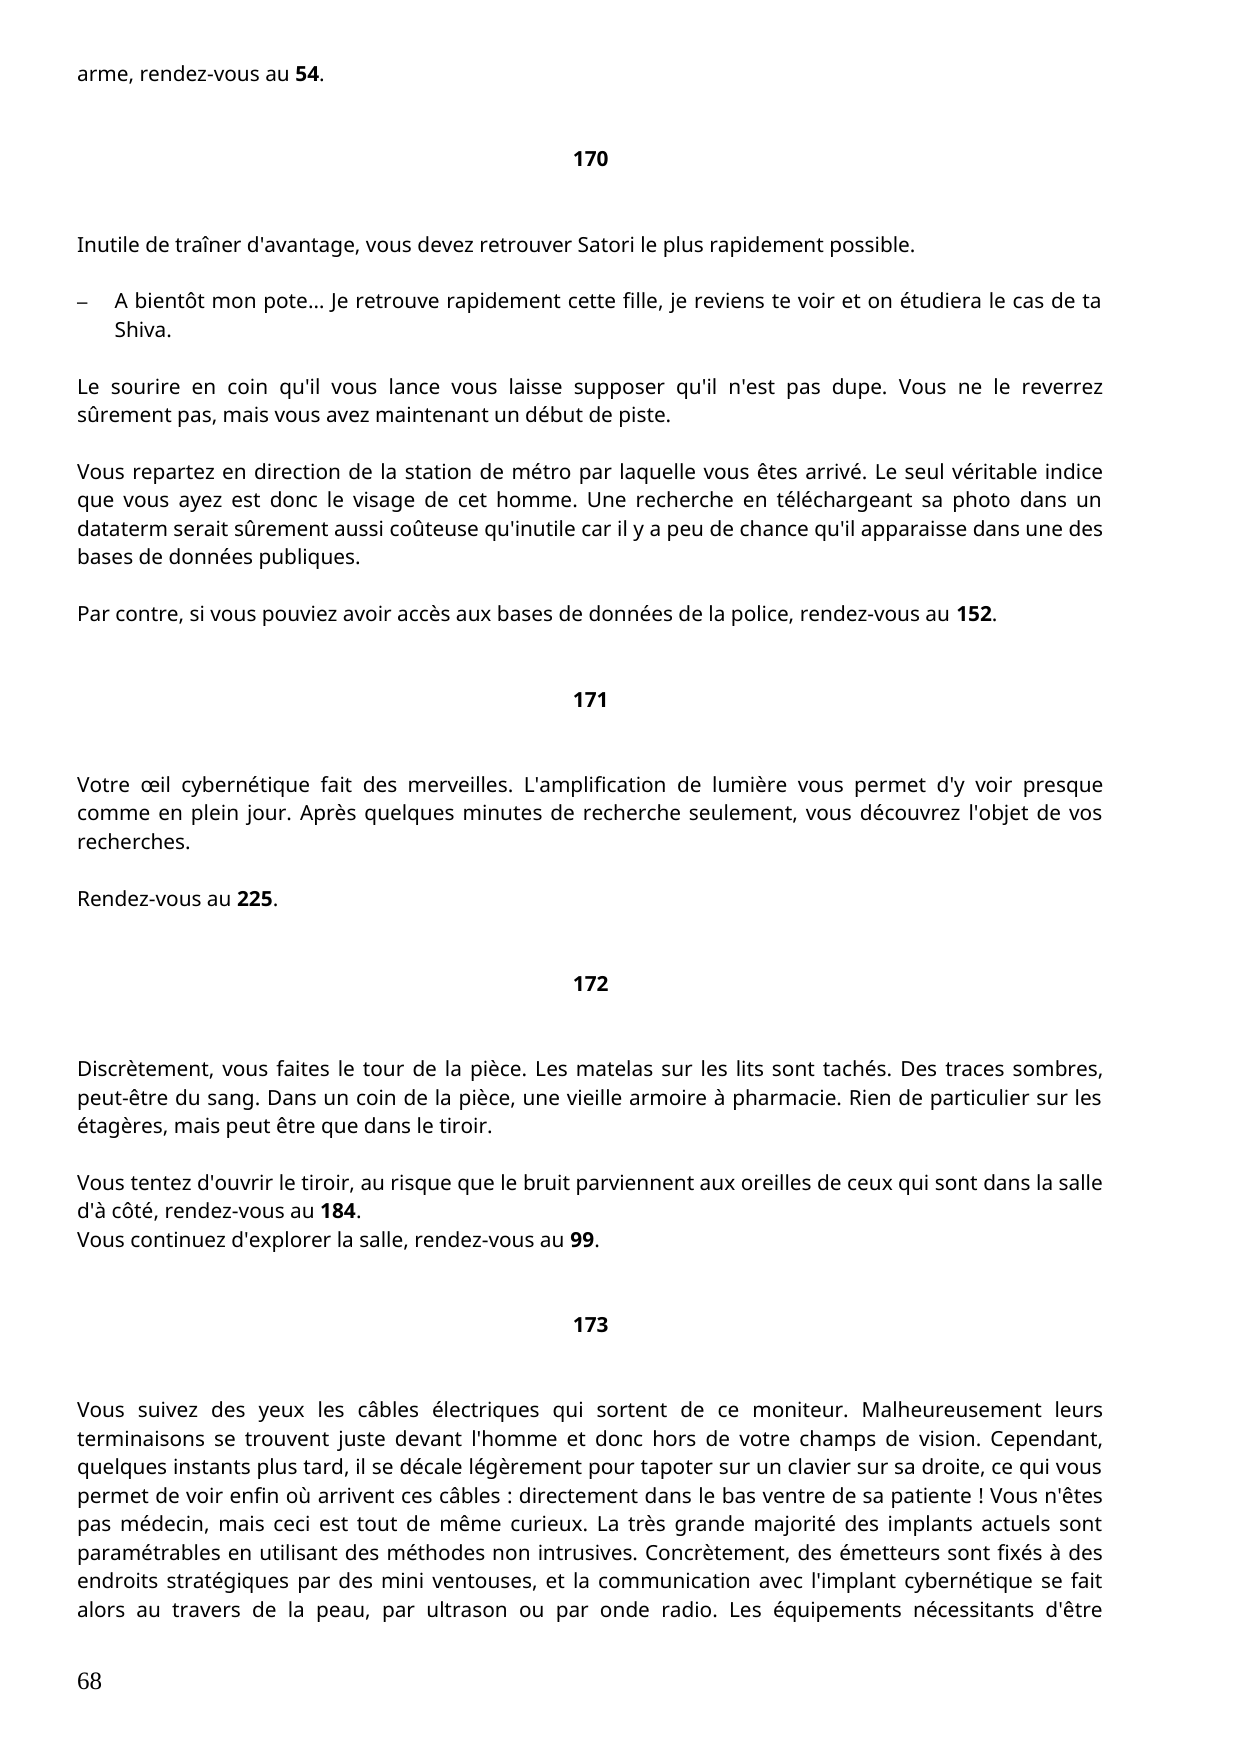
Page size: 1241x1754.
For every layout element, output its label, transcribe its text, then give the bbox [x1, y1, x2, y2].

text Discrètement, vous faites le tour de la pièce. Les matelas sur les lits sont tachés. Des traces sombres, peut-être du sang. Dans un coin de la pièce, une vieille armoire à pharmacie. Rien de particulier sur les étagères, mais peut être que dans le tiroir. [77, 1054, 1104, 1140]
text 171 [77, 685, 1104, 713]
list A bientôt mon pote… Je retrouve rapidement cette fille, je reviens te voir et on étudiera le cas de ta Shiva. [77, 287, 1104, 343]
text Vous tentez d'ouvrir le tiroir, au risque que le bruit parviennent aux oreilles de ceux qui sont dans la salle d'à côté, rendez-vous au 184. [77, 1168, 1104, 1225]
text 173 [77, 1310, 1104, 1339]
text Vous continuez d'explorer la salle, rendez-vous au 99. [77, 1225, 1104, 1253]
text arme, rendez-vous au 54. [77, 59, 1104, 87]
text 172 [77, 969, 1104, 997]
text 170 [77, 144, 1104, 173]
text Vous repartez en direction de la station de métro par laquelle vous êtes arrivé. Le seul véritable indice que vous ayez est donc le visage de cet homme. Une recherche en téléchargeant sa photo dans un dataterm serait sûrement aussi coûteuse qu'inutile car il y a peu de chance qu'il apparaisse dans une des bases de données publiques. [77, 457, 1104, 571]
text Le sourire en coin qu'il vous lance vous laisse supposer qu'il n'est pas dupe. Vous ne le reverrez sûrement pas, mais vous avez maintenant un début de piste. [77, 372, 1104, 429]
text Inutile de traîner d'avantage, vous devez retrouver Satori le plus rapidement possible. [77, 230, 1104, 258]
text Par contre, si vous pouviez avoir accès aux bases de données de la police, rendez-vous au 152. [77, 599, 1104, 628]
text Votre œil cybernétique fait des merveilles. L'amplification de lumière vous permet d'y voir presque comme en plein jour. Après quelques minutes de recherche seulement, vous découvrez l'objet de vos recherches. [77, 770, 1104, 855]
text Vous suivez des yeux les câbles électriques qui sortent de ce moniteur. Malheureusement leurs terminaisons se trouvent juste devant l'homme et donc hors de votre champs de vision. Cependant, quelques instants plus tard, il se décale légèrement pour tapoter sur un clavier sur sa droite, ce qui vous permet de voir enfin où arrivent ces câbles : directement dans le bas ventre de sa patiente ! Vous n'êtes pas médecin, mais ceci est tout de même curieux. La très grande majorité des implants actuels sont paramétrables en utilisant des méthodes non intrusives. Concrètement, des émetteurs sont fixés à des endroits stratégiques par des mini ventouses, et la communication avec l'implant cybernétique se fait alors au travers de la peau, par ultrason ou par onde radio. Les équipements nécessitants d'être [77, 1396, 1104, 1623]
text Rendez-vous au 225. [77, 884, 1104, 912]
